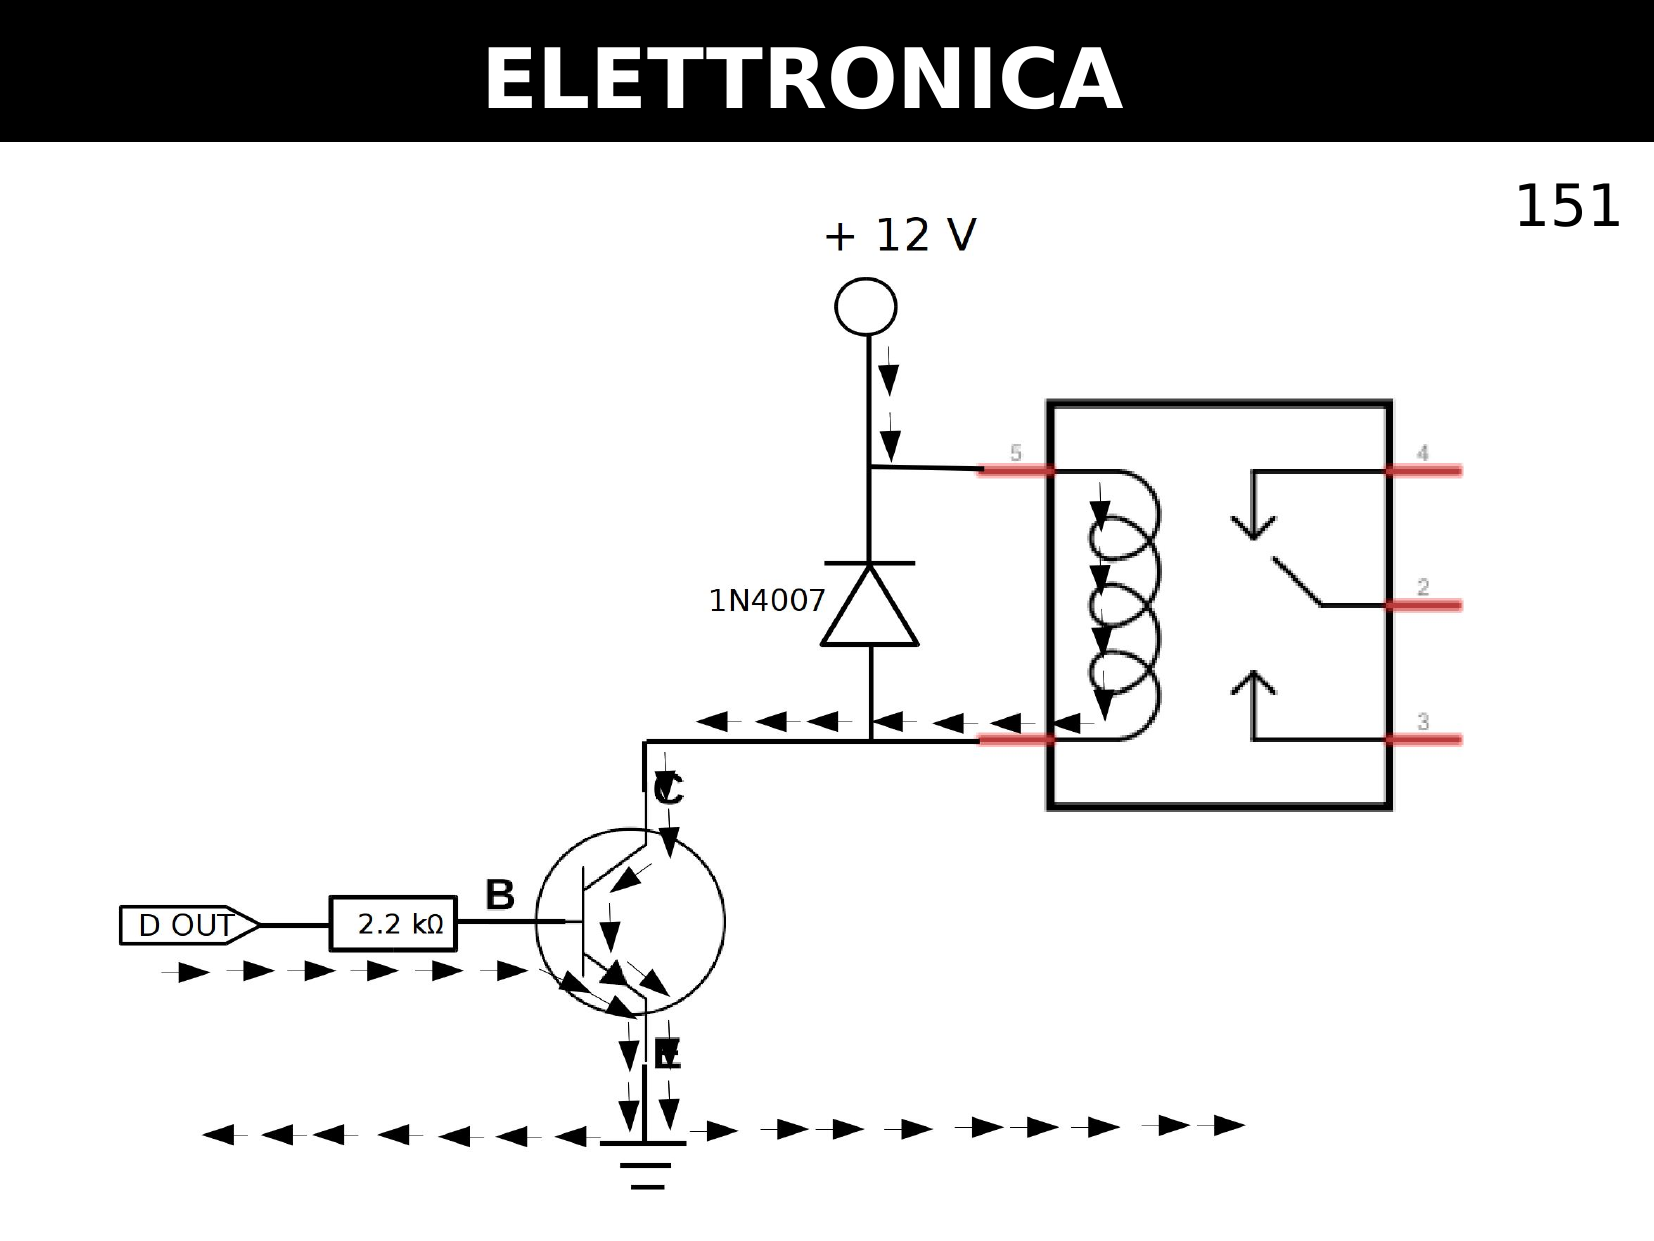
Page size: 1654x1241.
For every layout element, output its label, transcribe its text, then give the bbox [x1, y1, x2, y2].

text_box 151 [1498, 165, 1640, 249]
text_box ELETTRONICA [466, 23, 1269, 136]
text_box [0, 0, 1654, 142]
picture [118, 200, 1464, 1190]
